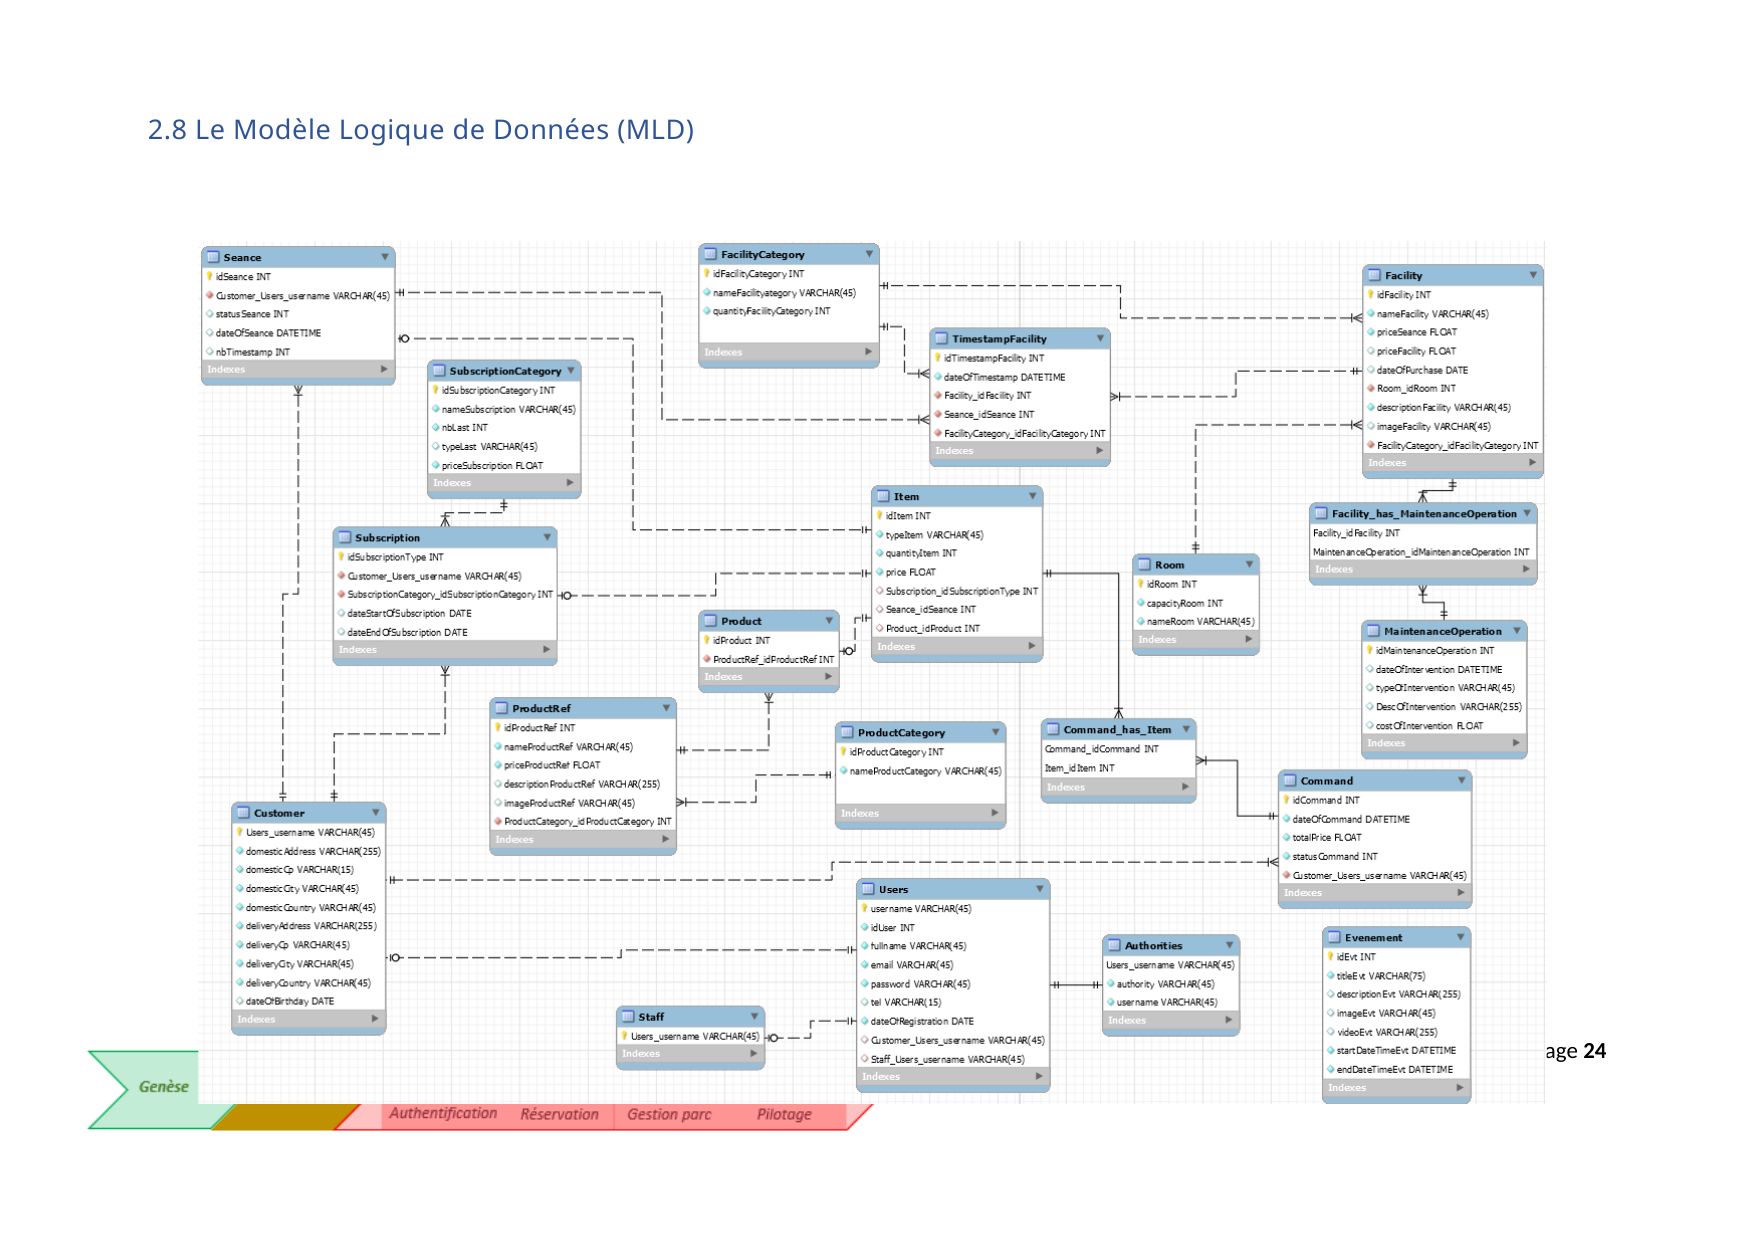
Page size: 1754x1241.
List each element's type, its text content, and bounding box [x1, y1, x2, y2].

picture [83, 241, 1547, 1139]
subtitle 2.8 Le Modèle Logique de Données (MLD) [148, 110, 1606, 147]
